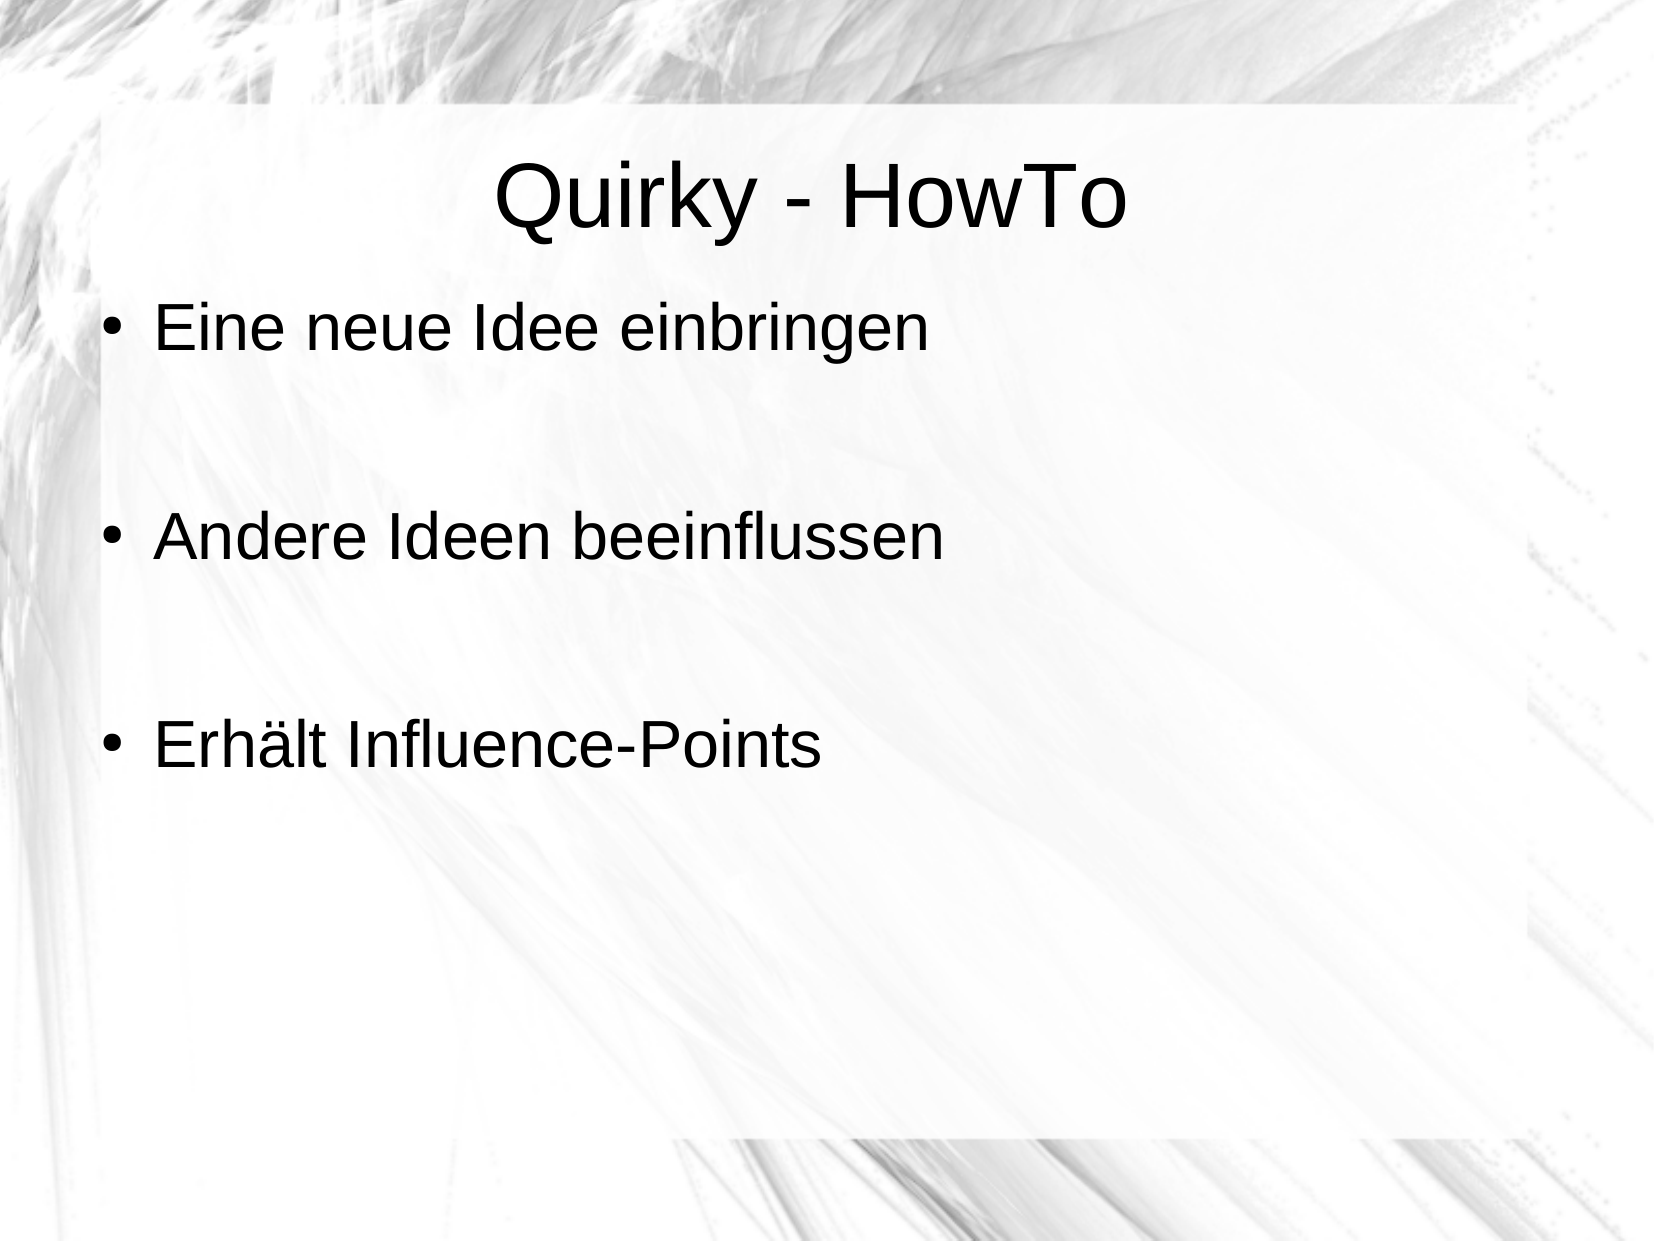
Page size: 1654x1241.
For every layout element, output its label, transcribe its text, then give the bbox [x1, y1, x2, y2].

list Eine neue Idee einbringen Andere Ideen beeinflussen Erhält Influence-Points [82, 290, 1538, 1010]
title Quirky - HowTo [118, 112, 1506, 281]
picture [0, 0, 1654, 1241]
